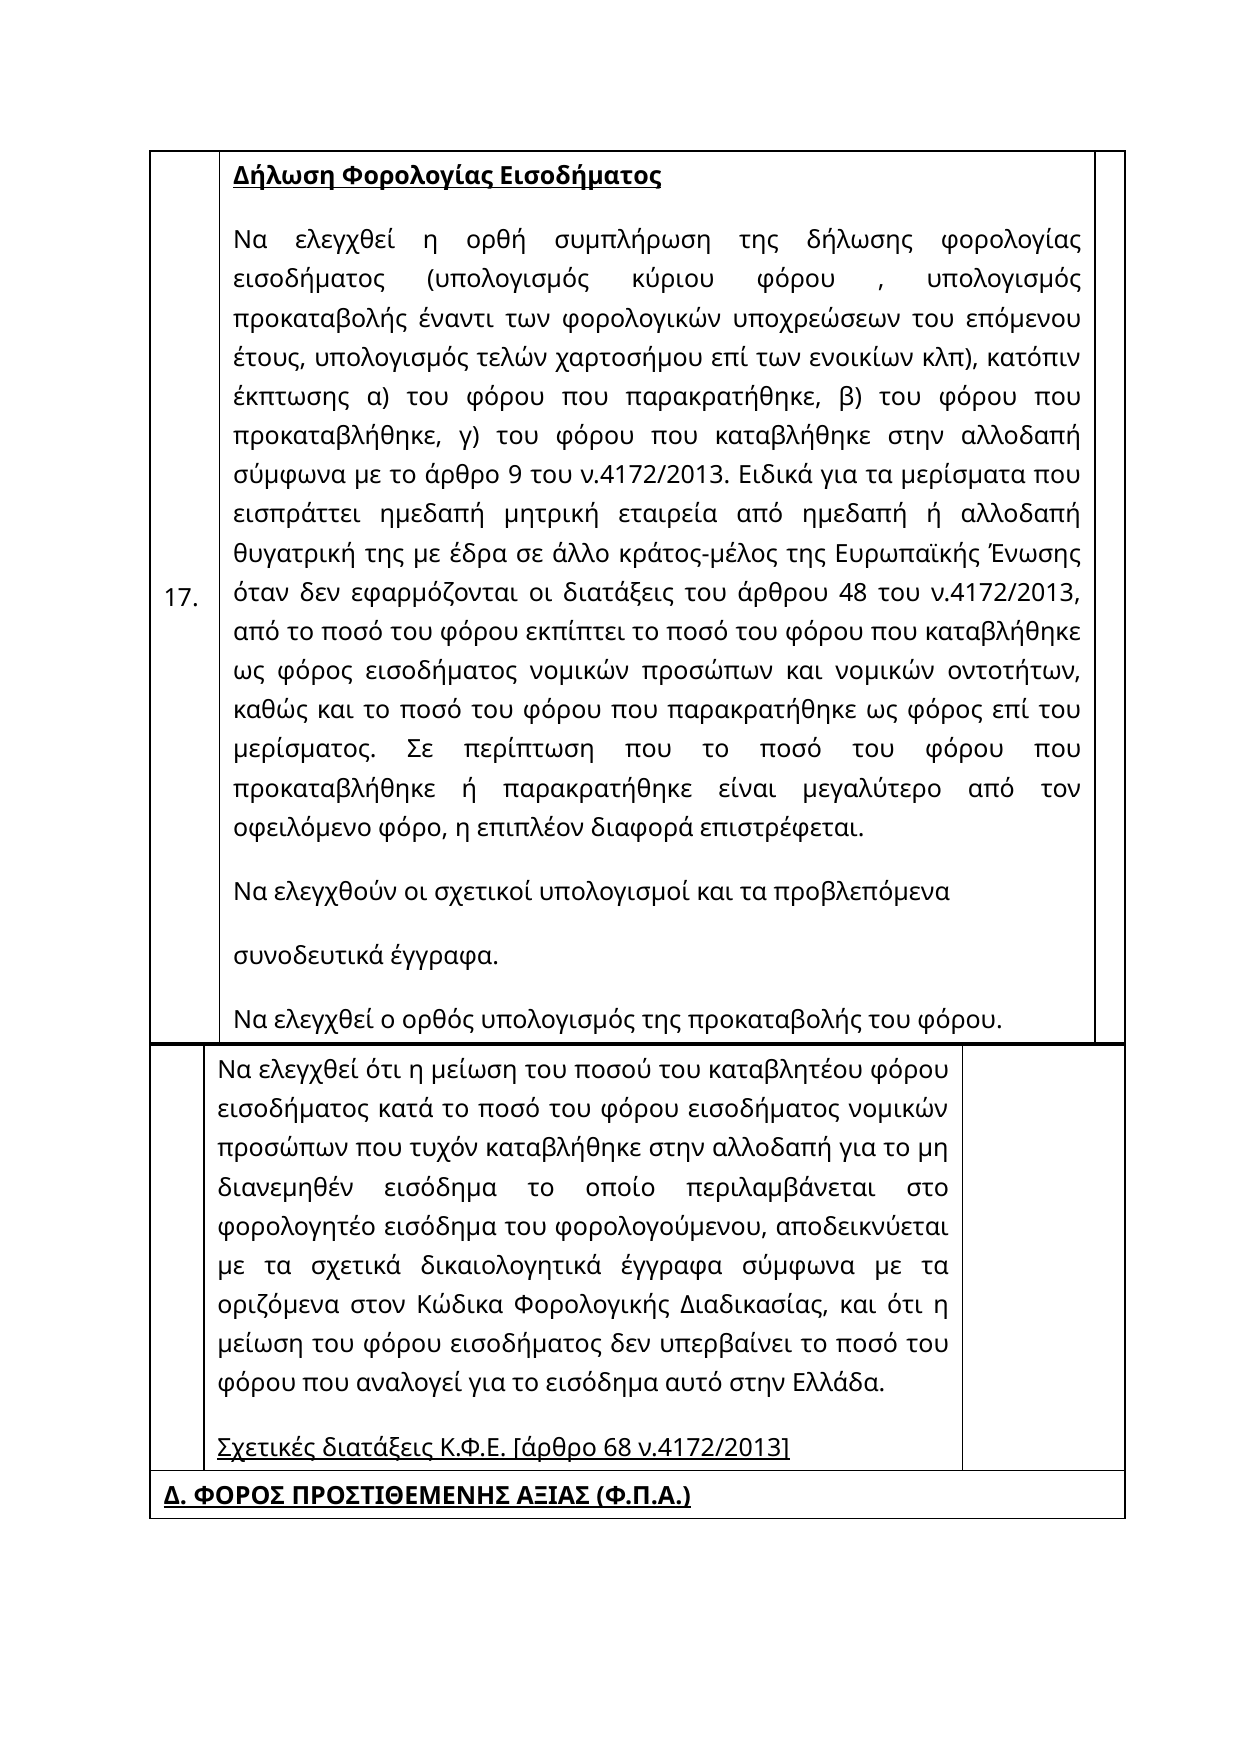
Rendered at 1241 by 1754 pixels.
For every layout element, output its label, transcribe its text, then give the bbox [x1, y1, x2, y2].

table_header Να ελεγχθεί ότι η μείωση του ποσού του καταβλητέου φόρου εισοδήματος κατά το ποσό του φόρου εισοδήματος νομικών προσώπων που τυχόν καταβλήθηκε στην αλλοδαπή για το μη διανεμηθέν εισόδημα το οποίο περιλαμβάνεται στο φορολογητέο εισόδημα του φορολογούμενου, αποδεικνύεται με τα σχετικά δικαιολογητικά έγγραφα σύμφωνα με τα οριζόμενα στον Κώδικα Φορολογικής Διαδικασίας, και ότι η μείωση του φόρου εισοδήματος δεν υπερβαίνει το ποσό του φόρου που αναλογεί για το εισόδημα αυτό στην Ελλάδα. Σχετικές διατάξεις Κ.Φ.Ε. [άρθρο 68 ν.4172/2013] [205, 1046, 962, 1469]
table_cell Δ. ΦΟΡΟΣ ΠΡΟΣΤΙΘΕΜΕΝΗΣ ΑΞΙΑΣ (Φ.Π.Α.) [151, 1471, 1124, 1518]
table_cell 17. [151, 152, 219, 1042]
table_cell Δήλωση Φορολογίας Εισοδήματος Να ελεγχθεί η ορθή συμπλήρωση της δήλωσης φορολογίας εισοδήματος (υπολογισμός κύριου φόρου , υπολογισμός προκαταβολής έναντι των φορολογικών υποχρεώσεων του επόμενου έτους, υπολογισμός τελών χαρτοσήμου επί των ενοικίων κλπ), κατόπιν έκπτωσης α) του φόρου που παρακρατήθηκε, β) του φόρου που προκαταβλήθηκε, γ) του φόρου που καταβλήθηκε στην αλλοδαπή σύμφωνα με το άρθρο 9 του ν.4172/2013. Ειδικά για τα μερίσματα που εισπράττει ημεδαπή μητρική εταιρεία από ημεδαπή ή αλλοδαπή θυγατρική της με έδρα σε άλλο κράτος-μέλος της Ευρωπαϊκής Ένωσης όταν δεν εφαρμόζονται οι διατάξεις του άρθρου 48 του ν.4172/2013, από το ποσό του φόρου εκπίπτει το ποσό του φόρου που καταβλήθηκε ως φόρος εισοδήματος νομικών προσώπων και νομικών οντοτήτων, καθώς και το ποσό του φόρου που παρακρατήθηκε ως φόρος επί του μερίσματος. Σε περίπτωση που το ποσό του φόρου που προκαταβλήθηκε ή παρακρατήθηκε είναι μεγαλύτερο από τον οφειλόμενο φόρο, η επιπλέον διαφορά επιστρέφεται. Να ελεγχθούν οι σχετικοί υπολογισμοί και τα προβλεπόμενα συνοδευτικά έγγραφα. Να ελεγχθεί ο ορθός υπολογισμός της προκαταβολής του φόρου. [220, 152, 1094, 1042]
table_cell [1096, 152, 1124, 1042]
table_header [151, 1046, 203, 1469]
table_header [963, 1046, 1124, 1469]
